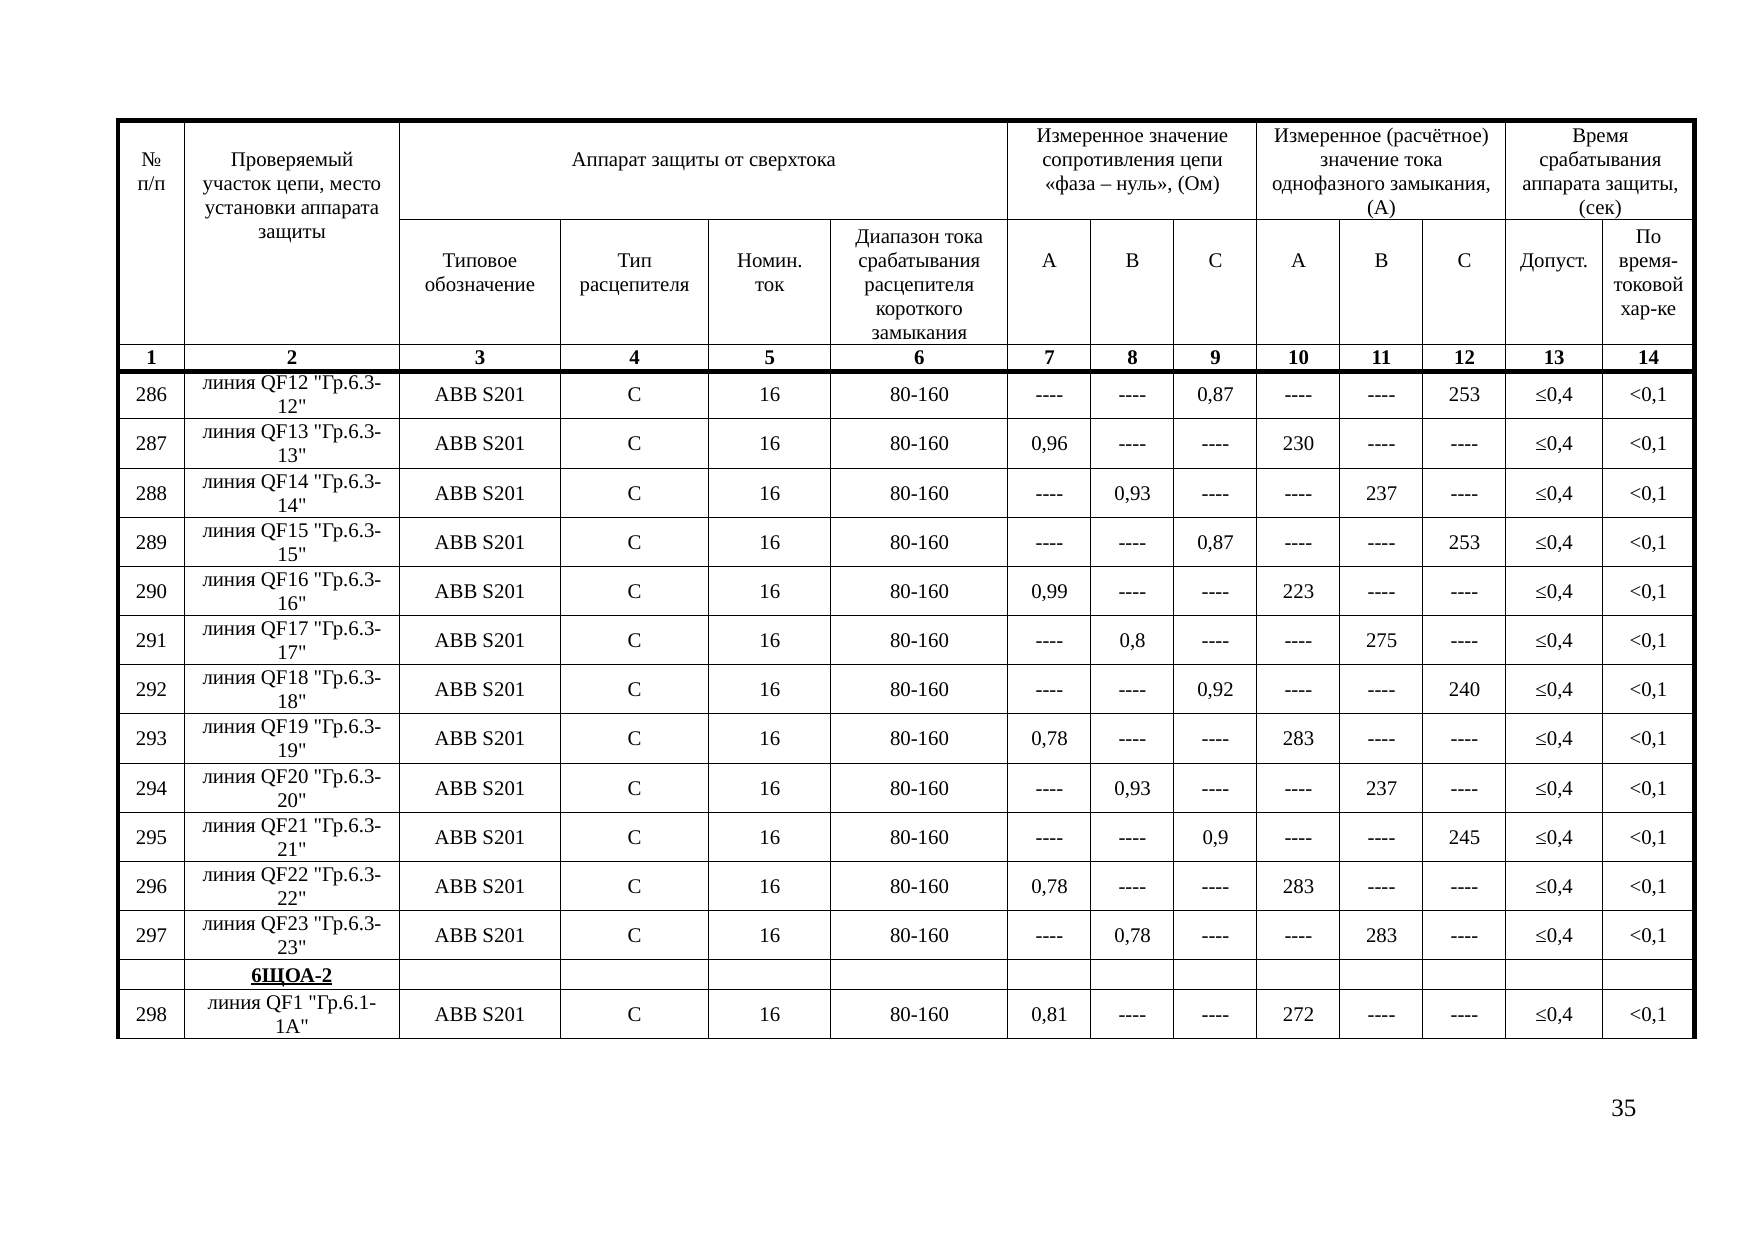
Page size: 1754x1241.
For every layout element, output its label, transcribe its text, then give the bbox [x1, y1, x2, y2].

table_cell 240 [1423, 665, 1505, 713]
table_cell ≤0,4 [1506, 813, 1602, 861]
table_cell 286 [120, 374, 184, 418]
table_cell ---- [1257, 469, 1339, 517]
table_header Аппарат защиты от сверхтока [400, 123, 1007, 219]
table_cell 6ЩОА-2 [185, 960, 399, 989]
table_cell 230 [1257, 419, 1339, 467]
table_header № п/п [120, 123, 184, 344]
table_cell линия QF12 "Гр.6.3-12" [185, 374, 399, 418]
table_cell 0,9 [1174, 813, 1256, 861]
table_cell линия QF16 "Гр.6.3-16" [185, 567, 399, 615]
table_cell 287 [120, 419, 184, 467]
table_cell ---- [1257, 374, 1339, 418]
table_cell ---- [1008, 469, 1090, 517]
table_cell 6 [831, 345, 1007, 369]
table_cell 0,78 [1008, 714, 1090, 762]
table_cell ≤0,4 [1506, 665, 1602, 713]
table_cell A [1257, 220, 1339, 344]
table_cell C [561, 990, 708, 1038]
table_cell линия QF18 "Гр.6.3-18" [185, 665, 399, 713]
table_cell Тип расцепителя [561, 220, 708, 344]
table_cell 0,81 [1008, 990, 1090, 1038]
table_cell 295 [120, 813, 184, 861]
table_cell 298 [120, 990, 184, 1038]
table_cell 16 [709, 813, 830, 861]
table_cell ABB S201 [400, 764, 560, 812]
table_cell ---- [1423, 862, 1505, 910]
table_cell ≤0,4 [1506, 518, 1602, 566]
table_cell 80-160 [831, 419, 1007, 467]
table_cell 16 [709, 567, 830, 615]
table_cell <0,1 [1603, 518, 1692, 566]
table_cell линия QF14 "Гр.6.3-14" [185, 469, 399, 517]
table_cell 80-160 [831, 911, 1007, 959]
table_cell C [561, 469, 708, 517]
table_cell ---- [1340, 813, 1422, 861]
table_cell 0,93 [1091, 469, 1173, 517]
table_header Проверяемый участок цепи, место установки аппарата защиты [185, 123, 399, 344]
table_cell C [561, 419, 708, 467]
table_cell 80-160 [831, 714, 1007, 762]
table_cell <0,1 [1603, 764, 1692, 812]
table_cell ABB S201 [400, 665, 560, 713]
table_cell ABB S201 [400, 567, 560, 615]
table_cell A [1008, 220, 1090, 344]
table_cell ---- [1423, 911, 1505, 959]
table_cell ABB S201 [400, 419, 560, 467]
table_cell 0,93 [1091, 764, 1173, 812]
table_cell 296 [120, 862, 184, 910]
table_cell ---- [1174, 616, 1256, 664]
table_cell <0,1 [1603, 862, 1692, 910]
table_cell [1603, 960, 1692, 989]
table_cell 292 [120, 665, 184, 713]
table_cell 0,96 [1008, 419, 1090, 467]
table_cell [831, 960, 1007, 989]
table_cell ---- [1008, 374, 1090, 418]
table_cell 14 [1603, 345, 1692, 369]
table_cell ABB S201 [400, 616, 560, 664]
table_cell ABB S201 [400, 911, 560, 959]
table_cell <0,1 [1603, 567, 1692, 615]
table_cell линия QF13 "Гр.6.3-13" [185, 419, 399, 467]
table_cell 283 [1257, 862, 1339, 910]
table_cell 0,78 [1008, 862, 1090, 910]
table_cell ---- [1174, 911, 1256, 959]
table_cell ---- [1008, 518, 1090, 566]
table_cell [1340, 960, 1422, 989]
table_cell ---- [1423, 990, 1505, 1038]
table_cell <0,1 [1603, 911, 1692, 959]
table_cell C [561, 665, 708, 713]
table_cell ---- [1091, 813, 1173, 861]
table_cell ---- [1091, 714, 1173, 762]
table_cell 245 [1423, 813, 1505, 861]
table_cell ≤0,4 [1506, 616, 1602, 664]
table_cell ---- [1008, 764, 1090, 812]
table_cell ---- [1174, 990, 1256, 1038]
table_cell [561, 960, 708, 989]
table_cell ---- [1340, 518, 1422, 566]
table_cell ABB S201 [400, 469, 560, 517]
table_cell линия QF19 "Гр.6.3-19" [185, 714, 399, 762]
table_cell ---- [1423, 469, 1505, 517]
table_cell <0,1 [1603, 469, 1692, 517]
table_cell 8 [1091, 345, 1173, 369]
table_header Время срабатывания аппарата защиты, (сек) [1506, 123, 1692, 219]
table_cell ---- [1257, 813, 1339, 861]
table_cell 16 [709, 714, 830, 762]
table_cell 294 [120, 764, 184, 812]
table_cell 2 [185, 345, 399, 369]
table_cell 289 [120, 518, 184, 566]
table_cell Диапазон тока срабатывания расцепителя короткого замыкания [831, 220, 1007, 344]
table_cell ---- [1174, 862, 1256, 910]
table_cell ---- [1423, 616, 1505, 664]
table_cell 290 [120, 567, 184, 615]
table_cell <0,1 [1603, 714, 1692, 762]
table_cell 237 [1340, 764, 1422, 812]
table_cell 283 [1340, 911, 1422, 959]
table_cell B [1340, 220, 1422, 344]
table_cell 16 [709, 374, 830, 418]
table_cell ---- [1174, 764, 1256, 812]
table_cell ---- [1257, 665, 1339, 713]
table_cell ≤0,4 [1506, 764, 1602, 812]
table_cell ≤0,4 [1506, 911, 1602, 959]
table_cell ---- [1091, 518, 1173, 566]
table_cell 0,99 [1008, 567, 1090, 615]
table_cell [1423, 960, 1505, 989]
table_cell C [1174, 220, 1256, 344]
table_cell C [561, 714, 708, 762]
table_cell <0,1 [1603, 990, 1692, 1038]
table_cell ---- [1091, 419, 1173, 467]
table_cell линия QF15 "Гр.6.3-15" [185, 518, 399, 566]
table_cell C [561, 374, 708, 418]
table_cell 80-160 [831, 518, 1007, 566]
table_cell ABB S201 [400, 374, 560, 418]
table_cell ---- [1091, 665, 1173, 713]
table_cell C [561, 862, 708, 910]
table_cell ABB S201 [400, 862, 560, 910]
table_cell 80-160 [831, 665, 1007, 713]
table_cell 16 [709, 862, 830, 910]
table_cell 0,78 [1091, 911, 1173, 959]
table_cell 288 [120, 469, 184, 517]
table_cell ≤0,4 [1506, 862, 1602, 910]
table_cell <0,1 [1603, 616, 1692, 664]
table_cell 16 [709, 419, 830, 467]
table_cell <0,1 [1603, 374, 1692, 418]
table_cell 80-160 [831, 374, 1007, 418]
table_cell C [561, 911, 708, 959]
table_cell 3 [400, 345, 560, 369]
table_cell 16 [709, 764, 830, 812]
table_cell C [561, 616, 708, 664]
table_cell 9 [1174, 345, 1256, 369]
table_cell 0,8 [1091, 616, 1173, 664]
table_cell [1091, 960, 1173, 989]
table_cell 12 [1423, 345, 1505, 369]
table_cell 297 [120, 911, 184, 959]
table_cell ---- [1340, 862, 1422, 910]
table_cell ---- [1340, 990, 1422, 1038]
table_cell 16 [709, 665, 830, 713]
table_cell линия QF20 "Гр.6.3-20" [185, 764, 399, 812]
table_cell ABB S201 [400, 990, 560, 1038]
table_cell 283 [1257, 714, 1339, 762]
table_cell ---- [1174, 419, 1256, 467]
table_cell 16 [709, 518, 830, 566]
table_cell По время- токовой хар-ке [1603, 220, 1692, 344]
table_cell ---- [1423, 714, 1505, 762]
table_cell 80-160 [831, 764, 1007, 812]
table_cell ---- [1423, 764, 1505, 812]
table_cell ---- [1091, 990, 1173, 1038]
table_cell C [1423, 220, 1505, 344]
table_cell ABB S201 [400, 518, 560, 566]
table_cell ---- [1091, 567, 1173, 615]
table_cell B [1091, 220, 1173, 344]
table_cell C [561, 518, 708, 566]
table_cell [1008, 960, 1090, 989]
table_cell <0,1 [1603, 665, 1692, 713]
table_cell 253 [1423, 518, 1505, 566]
table_cell Допуст. [1506, 220, 1602, 344]
table_cell линия QF21 "Гр.6.3-21" [185, 813, 399, 861]
table_cell ---- [1257, 764, 1339, 812]
table_cell ---- [1257, 518, 1339, 566]
table_cell ≤0,4 [1506, 374, 1602, 418]
table_cell <0,1 [1603, 419, 1692, 467]
table_cell Типовое обозначение [400, 220, 560, 344]
table_cell 13 [1506, 345, 1602, 369]
table_cell 293 [120, 714, 184, 762]
table_header Измеренное значение сопротивления цепи «фаза – нуль», (Ом) [1008, 123, 1256, 219]
table_cell 5 [709, 345, 830, 369]
table_cell 80-160 [831, 862, 1007, 910]
table_cell ABB S201 [400, 714, 560, 762]
table_cell ---- [1008, 665, 1090, 713]
table_cell ABB S201 [400, 813, 560, 861]
table_cell ---- [1008, 813, 1090, 861]
table_cell 253 [1423, 374, 1505, 418]
table_cell 10 [1257, 345, 1339, 369]
table_cell ---- [1340, 419, 1422, 467]
table_cell ---- [1423, 419, 1505, 467]
table_cell линия QF23 "Гр.6.3-23" [185, 911, 399, 959]
table_cell ≤0,4 [1506, 567, 1602, 615]
table_cell ---- [1008, 616, 1090, 664]
table_cell [1174, 960, 1256, 989]
table_cell ---- [1174, 567, 1256, 615]
table_cell ---- [1008, 911, 1090, 959]
table_cell ---- [1340, 714, 1422, 762]
table_cell 16 [709, 911, 830, 959]
table_cell ---- [1257, 911, 1339, 959]
table_cell 7 [1008, 345, 1090, 369]
table_cell 0,87 [1174, 374, 1256, 418]
table_cell ---- [1340, 374, 1422, 418]
table_cell ---- [1340, 665, 1422, 713]
table_cell 80-160 [831, 616, 1007, 664]
table_cell ---- [1257, 616, 1339, 664]
table_cell [1257, 960, 1339, 989]
table_cell ≤0,4 [1506, 469, 1602, 517]
table_cell 80-160 [831, 813, 1007, 861]
table_cell 80-160 [831, 469, 1007, 517]
table_cell ---- [1091, 862, 1173, 910]
table_cell линия QF17 "Гр.6.3-17" [185, 616, 399, 664]
table_cell [400, 960, 560, 989]
table_cell линия QF22 "Гр.6.3-22" [185, 862, 399, 910]
table_cell 237 [1340, 469, 1422, 517]
table_cell линия QF1 "Гр.6.1-1А" [185, 990, 399, 1038]
table_cell ---- [1091, 374, 1173, 418]
table_cell <0,1 [1603, 813, 1692, 861]
table_cell 291 [120, 616, 184, 664]
table_header Измеренное (расчётное) значение тока однофазного замыкания, (А) [1257, 123, 1505, 219]
table_cell [709, 960, 830, 989]
table_cell Номин. ток [709, 220, 830, 344]
table_cell [120, 960, 184, 989]
table_cell 80-160 [831, 567, 1007, 615]
table_cell C [561, 813, 708, 861]
table_cell 0,92 [1174, 665, 1256, 713]
table_cell ---- [1340, 567, 1422, 615]
table_cell 80-160 [831, 990, 1007, 1038]
table_cell 223 [1257, 567, 1339, 615]
table_cell 11 [1340, 345, 1422, 369]
table_cell ---- [1423, 567, 1505, 615]
table_cell 1 [120, 345, 184, 369]
table_cell ≤0,4 [1506, 714, 1602, 762]
table_cell ≤0,4 [1506, 990, 1602, 1038]
table_cell ≤0,4 [1506, 419, 1602, 467]
table_cell C [561, 764, 708, 812]
table_cell 272 [1257, 990, 1339, 1038]
table_cell [1506, 960, 1602, 989]
table_cell 275 [1340, 616, 1422, 664]
table_cell ---- [1174, 469, 1256, 517]
table_cell 4 [561, 345, 708, 369]
table_cell 16 [709, 990, 830, 1038]
table_cell 16 [709, 616, 830, 664]
table_cell C [561, 567, 708, 615]
table_cell ---- [1174, 714, 1256, 762]
table_cell 0,87 [1174, 518, 1256, 566]
table_cell 16 [709, 469, 830, 517]
